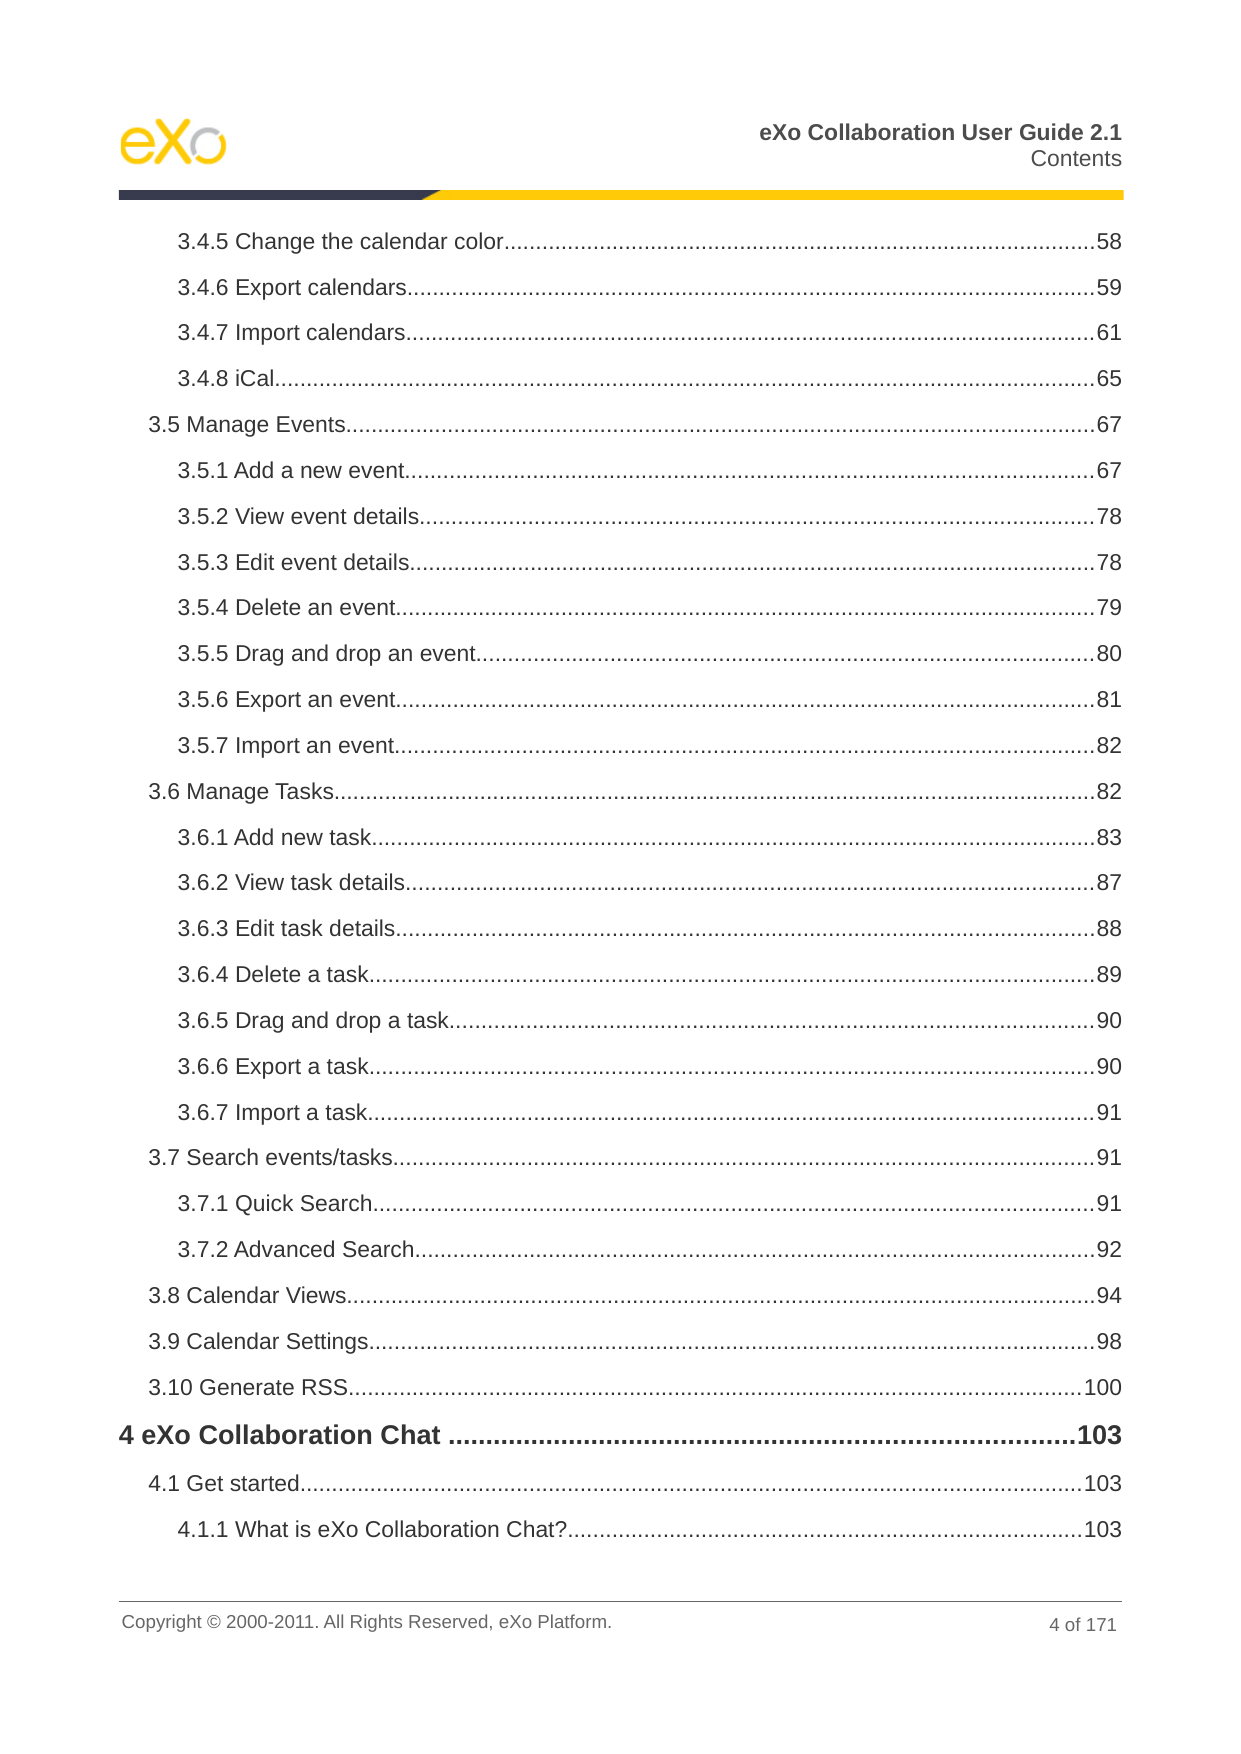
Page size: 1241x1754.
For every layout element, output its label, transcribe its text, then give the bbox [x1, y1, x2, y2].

text 3.6 Manage Tasks 82 [148, 778, 1122, 804]
text 3.6.3 Edit task details 88 [177, 915, 1122, 941]
text 3.6.5 Drag and drop a task 90 [177, 1007, 1122, 1033]
text 3.5 Manage Events 67 [148, 411, 1122, 437]
text 3.4.5 Change the calendar color 58 [177, 228, 1122, 254]
text 3.4.7 Import calendars 61 [177, 319, 1122, 346]
text 3.6.2 View task details 87 [177, 869, 1122, 896]
text 3.5.2 View event details 78 [177, 503, 1122, 529]
text 3.5.3 Edit event details 78 [177, 548, 1122, 575]
text 3.6.7 Import a task 91 [177, 1098, 1122, 1125]
text 3.6.4 Delete a task 89 [177, 961, 1122, 987]
text 3.5.7 Import an event 82 [177, 732, 1122, 758]
text 3.7 Search events/tasks 91 [148, 1144, 1122, 1171]
text 3.6.1 Add new task 83 [177, 823, 1122, 850]
text 3.4.6 Export calendars 59 [177, 273, 1122, 300]
text 3.5.5 Drag and drop an event 80 [177, 640, 1122, 666]
text 4.1 Get started 103 [148, 1470, 1122, 1496]
text 4.1.1 What is eXo Collaboration Chat? 103 [177, 1516, 1122, 1542]
text 3.7.2 Advanced Search 92 [177, 1236, 1122, 1262]
picture [118, 190, 1124, 200]
text 3.8 Calendar Views 94 [148, 1282, 1122, 1308]
text 3.9 Calendar Settings 98 [148, 1328, 1122, 1354]
text 4 eXo Collaboration Chat 103 [118, 1419, 1122, 1451]
text 3.5.1 Add a new event 67 [177, 457, 1122, 483]
text 3.6.6 Export a task 90 [177, 1053, 1122, 1079]
text 3.5.4 Delete an event 79 [177, 594, 1122, 621]
picture [120, 118, 227, 165]
text 3.4.8 iCal 65 [177, 365, 1122, 391]
text 3.5.6 Export an event 81 [177, 686, 1122, 712]
text 3.7.1 Quick Search 91 [177, 1190, 1122, 1216]
text 3.10 Generate RSS 100 [148, 1373, 1122, 1400]
